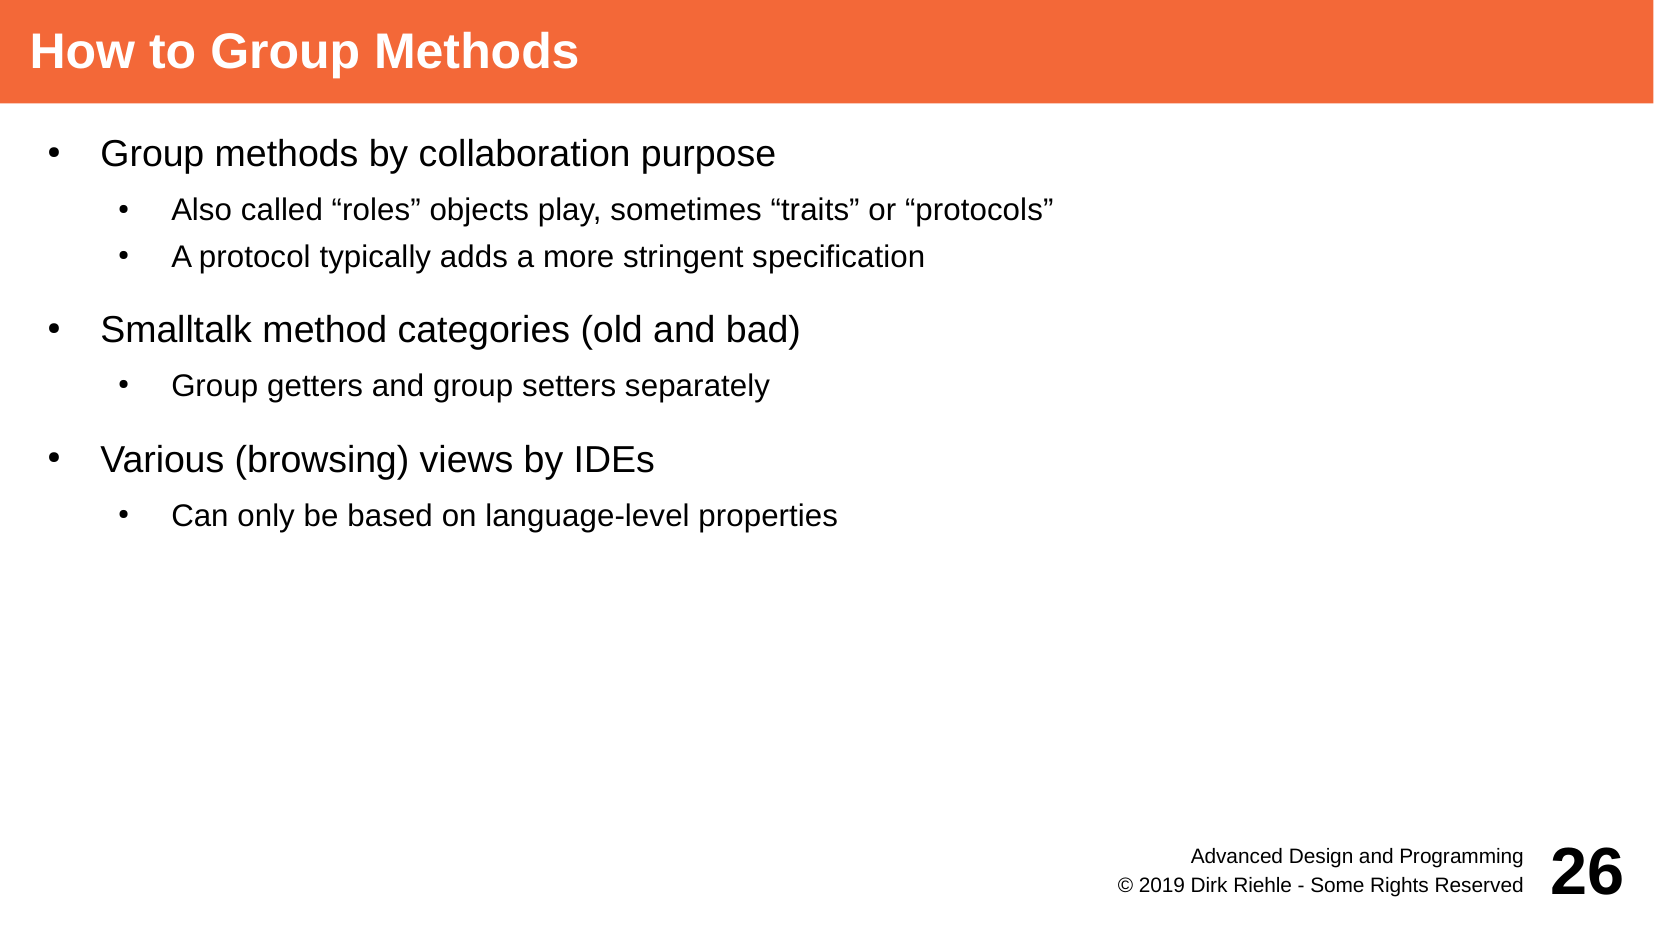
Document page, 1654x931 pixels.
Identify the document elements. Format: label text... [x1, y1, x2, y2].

list Group methods by collaboration purpose Also called “roles” objects play, sometimes “traits” or “protocols” A protocol typically adds a more stringent specification Smalltalk method categories (old and bad) Group getters and group setters separately Various (browsing) views by IDEs Can only be based on language-level properties [29, 132, 1625, 813]
title How to Group Methods [0, 0, 1654, 104]
